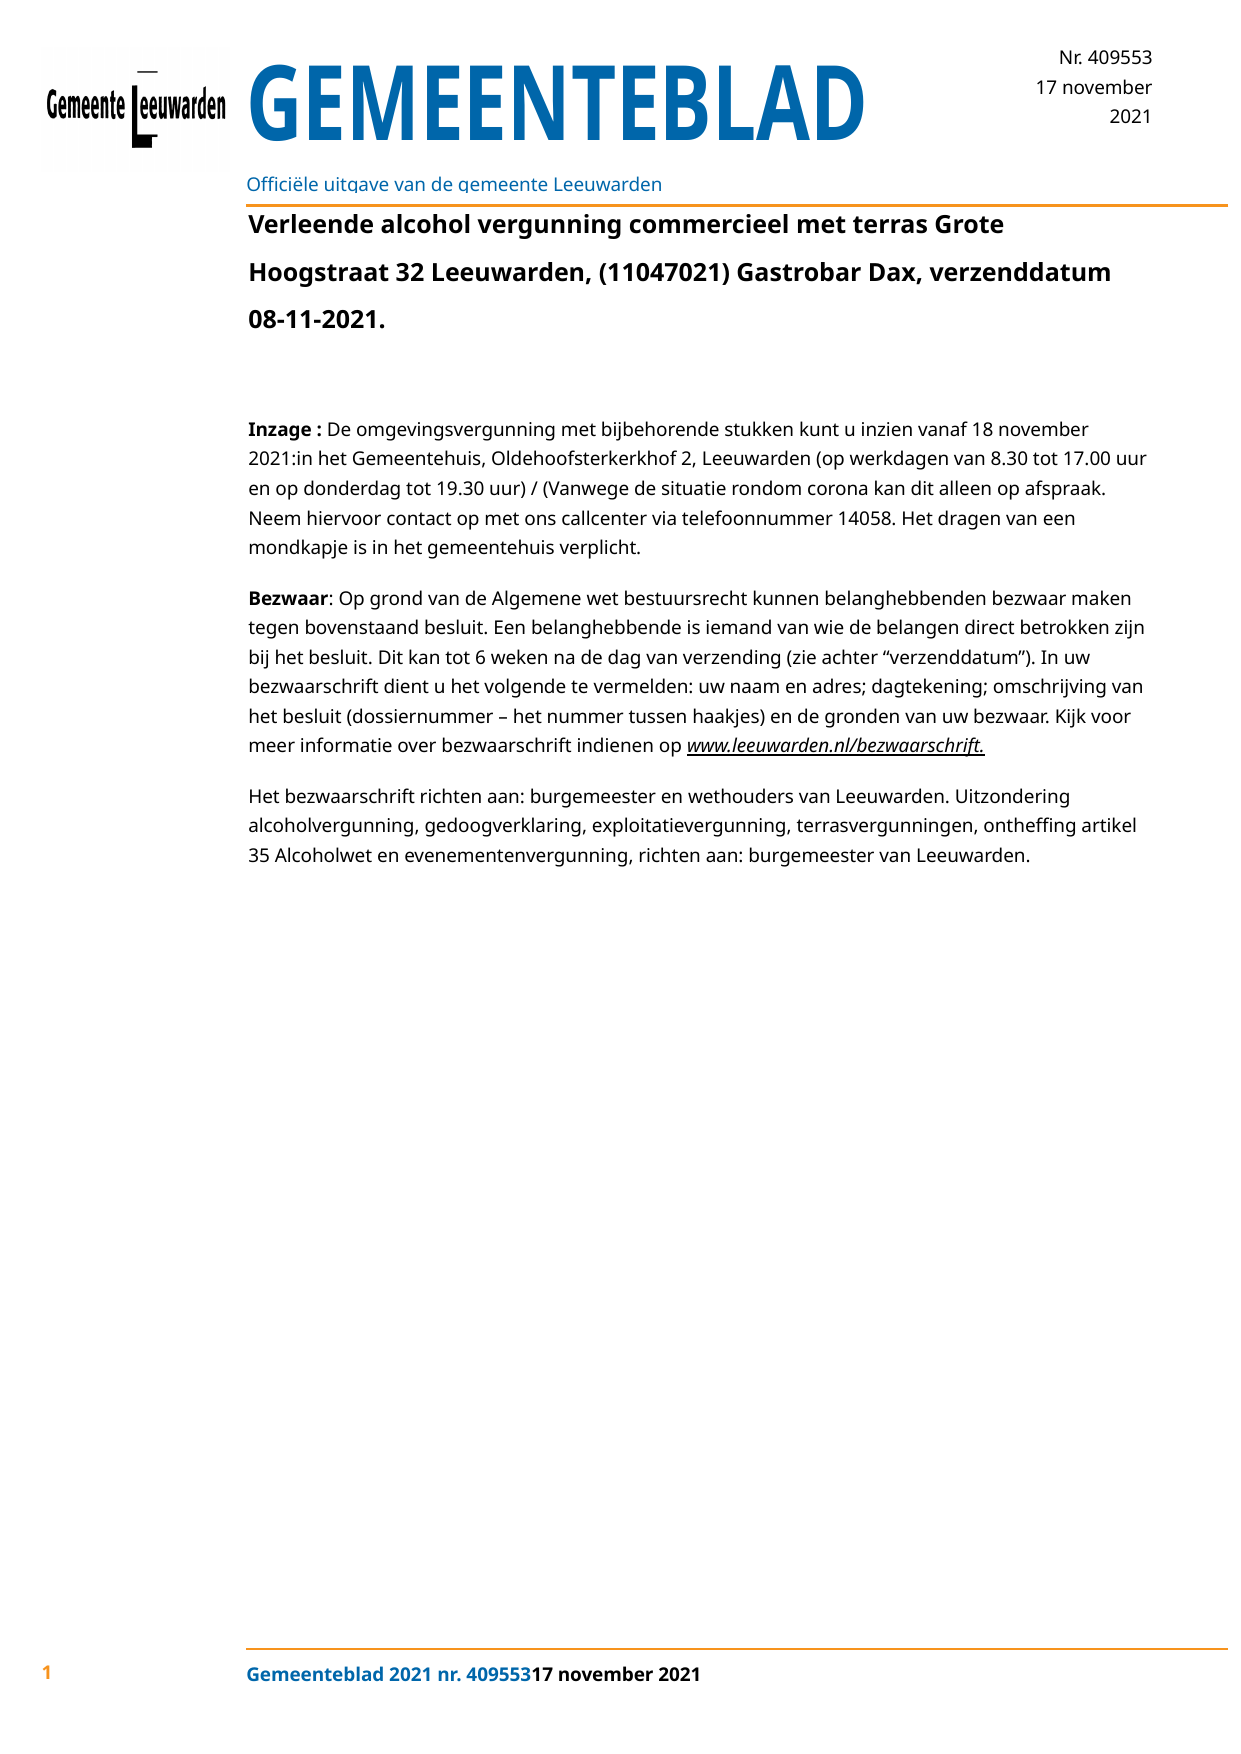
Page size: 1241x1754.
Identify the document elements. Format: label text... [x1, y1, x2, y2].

text Verleende alcohol vergunning commercieel met terras Grote Hoogstraat 32 Leeuwarden, (11047021) Gastrobar Dax, verzenddatum 08-11-2021. [248, 207, 1152, 336]
text Het bezwaarschrift richten aan: burgemeester en wethouders van Leeuwarden. Uitzondering alcoholvergunning, gedoogverklaring, exploitatievergunning, terrasvergunningen, ontheffing artikel 35 Alcoholwet en evenementenvergunning, richten aan: burgemeester van Leeuwarden. [248, 783, 1152, 868]
text Bezwaar: Op grond van de Algemene wet bestuursrecht kunnen belanghebbenden bezwaar maken tegen bovenstaand besluit. Een belanghebbende is iemand van wie de belangen direct betrokken zijn bij het besluit. Dit kan tot 6 weken na de dag van verzending (zie achter “verzenddatum”). In uw bezwaarschrift dient u het volgende te vermelden: uw naam en adres; dagtekening; omschrijving van het besluit (dossiernummer – het nummer tussen haakjes) en de gronden van uw bezwaar. Kijk voor meer informatie over bezwaarschrift indienen op www.leeuwarden.nl/bezwaarschrift. [248, 585, 1152, 758]
text Inzage : De omgevingsvergunning met bijbehorende stukken kunt u inzien vanaf 18 november 2021:in het Gemeentehuis, Oldehoofsterkerkhof 2, Leeuwarden (op werkdagen van 8.30 tot 17.00 uur en op donderdag tot 19.30 uur) / (Vanwege de situatie rondom corona kan dit alleen op afspraak. Neem hiervoor contact op met ons callcenter via telefoonnummer 14058. Het dragen van een mondkapje is in het gemeentehuis verplicht. [248, 416, 1152, 560]
picture [41, 47, 231, 172]
